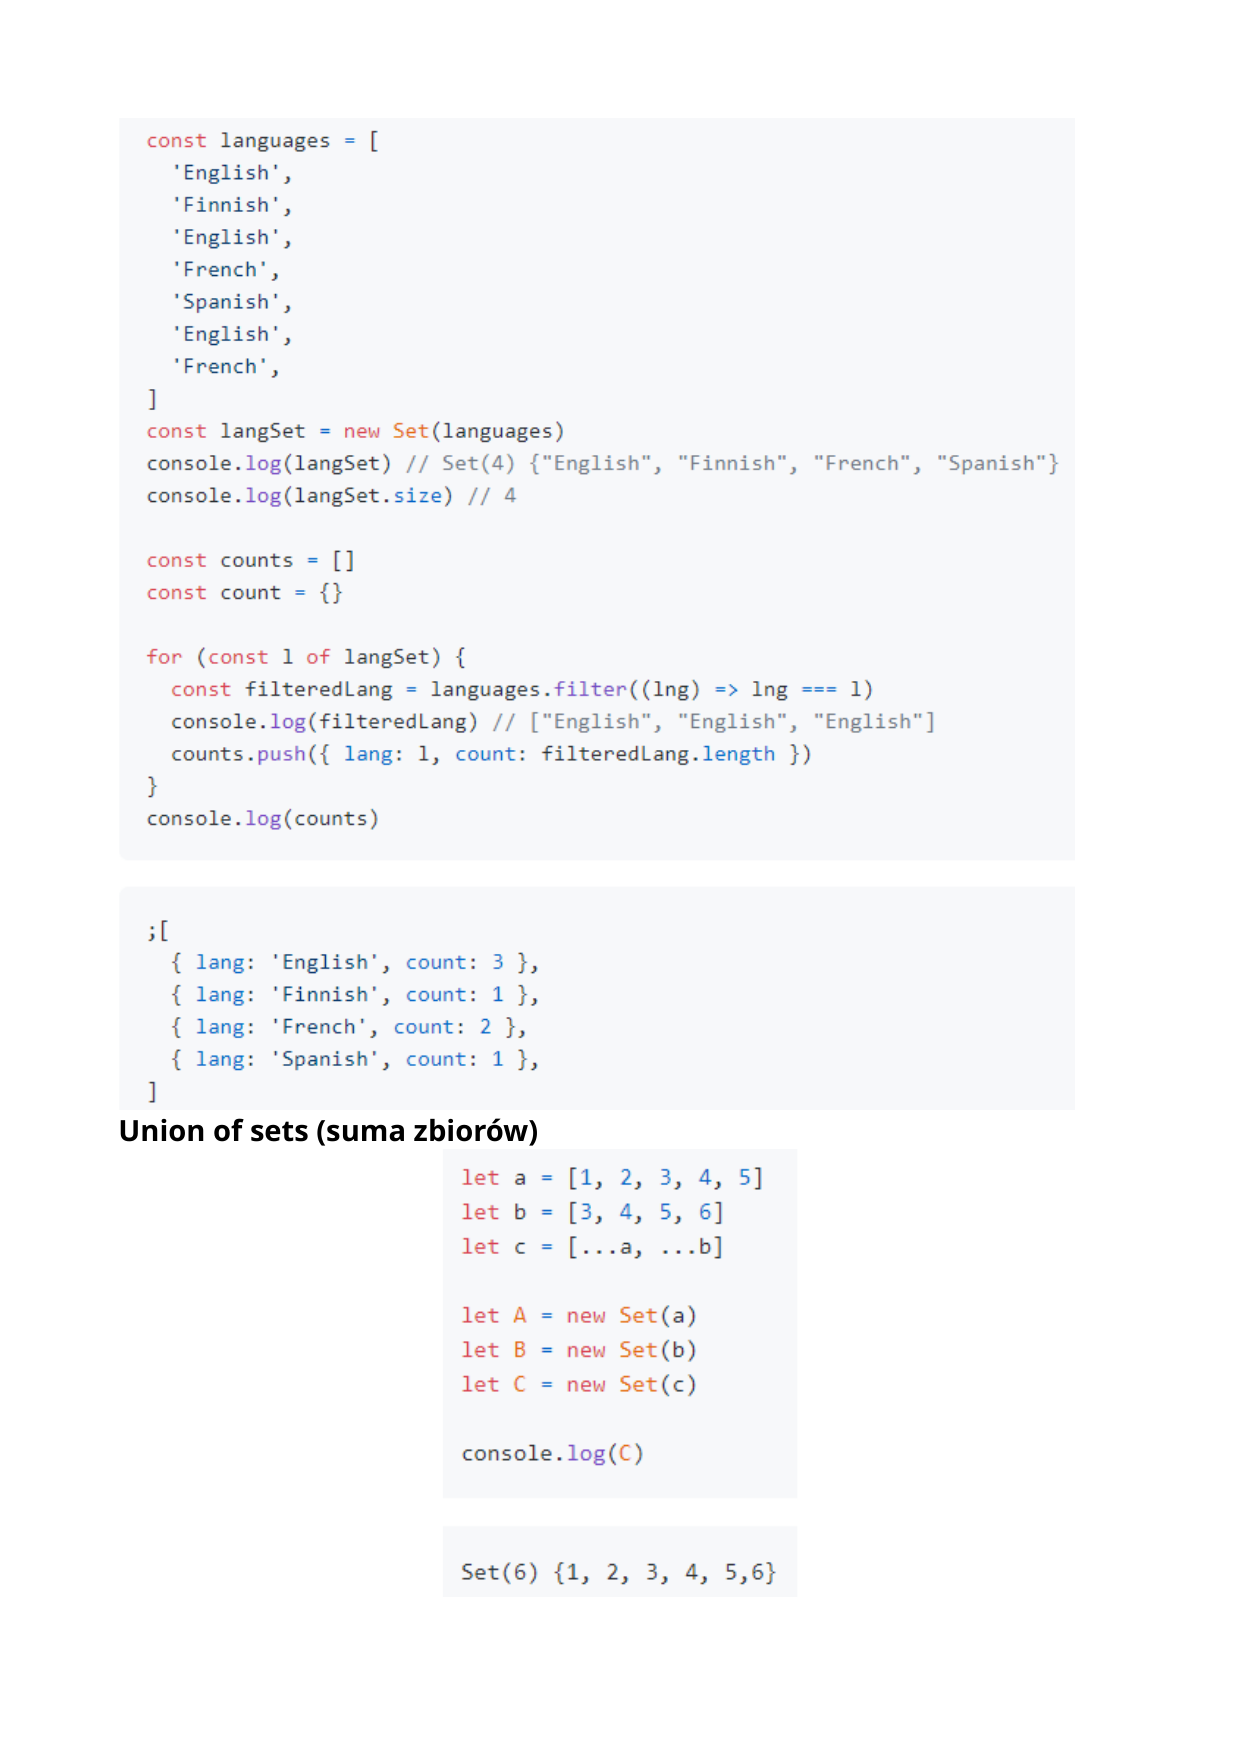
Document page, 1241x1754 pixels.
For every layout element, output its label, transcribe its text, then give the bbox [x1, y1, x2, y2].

picture [118, 118, 1075, 1110]
text Union of sets (suma zbiorów) [118, 1110, 1122, 1149]
picture [442, 1149, 798, 1597]
